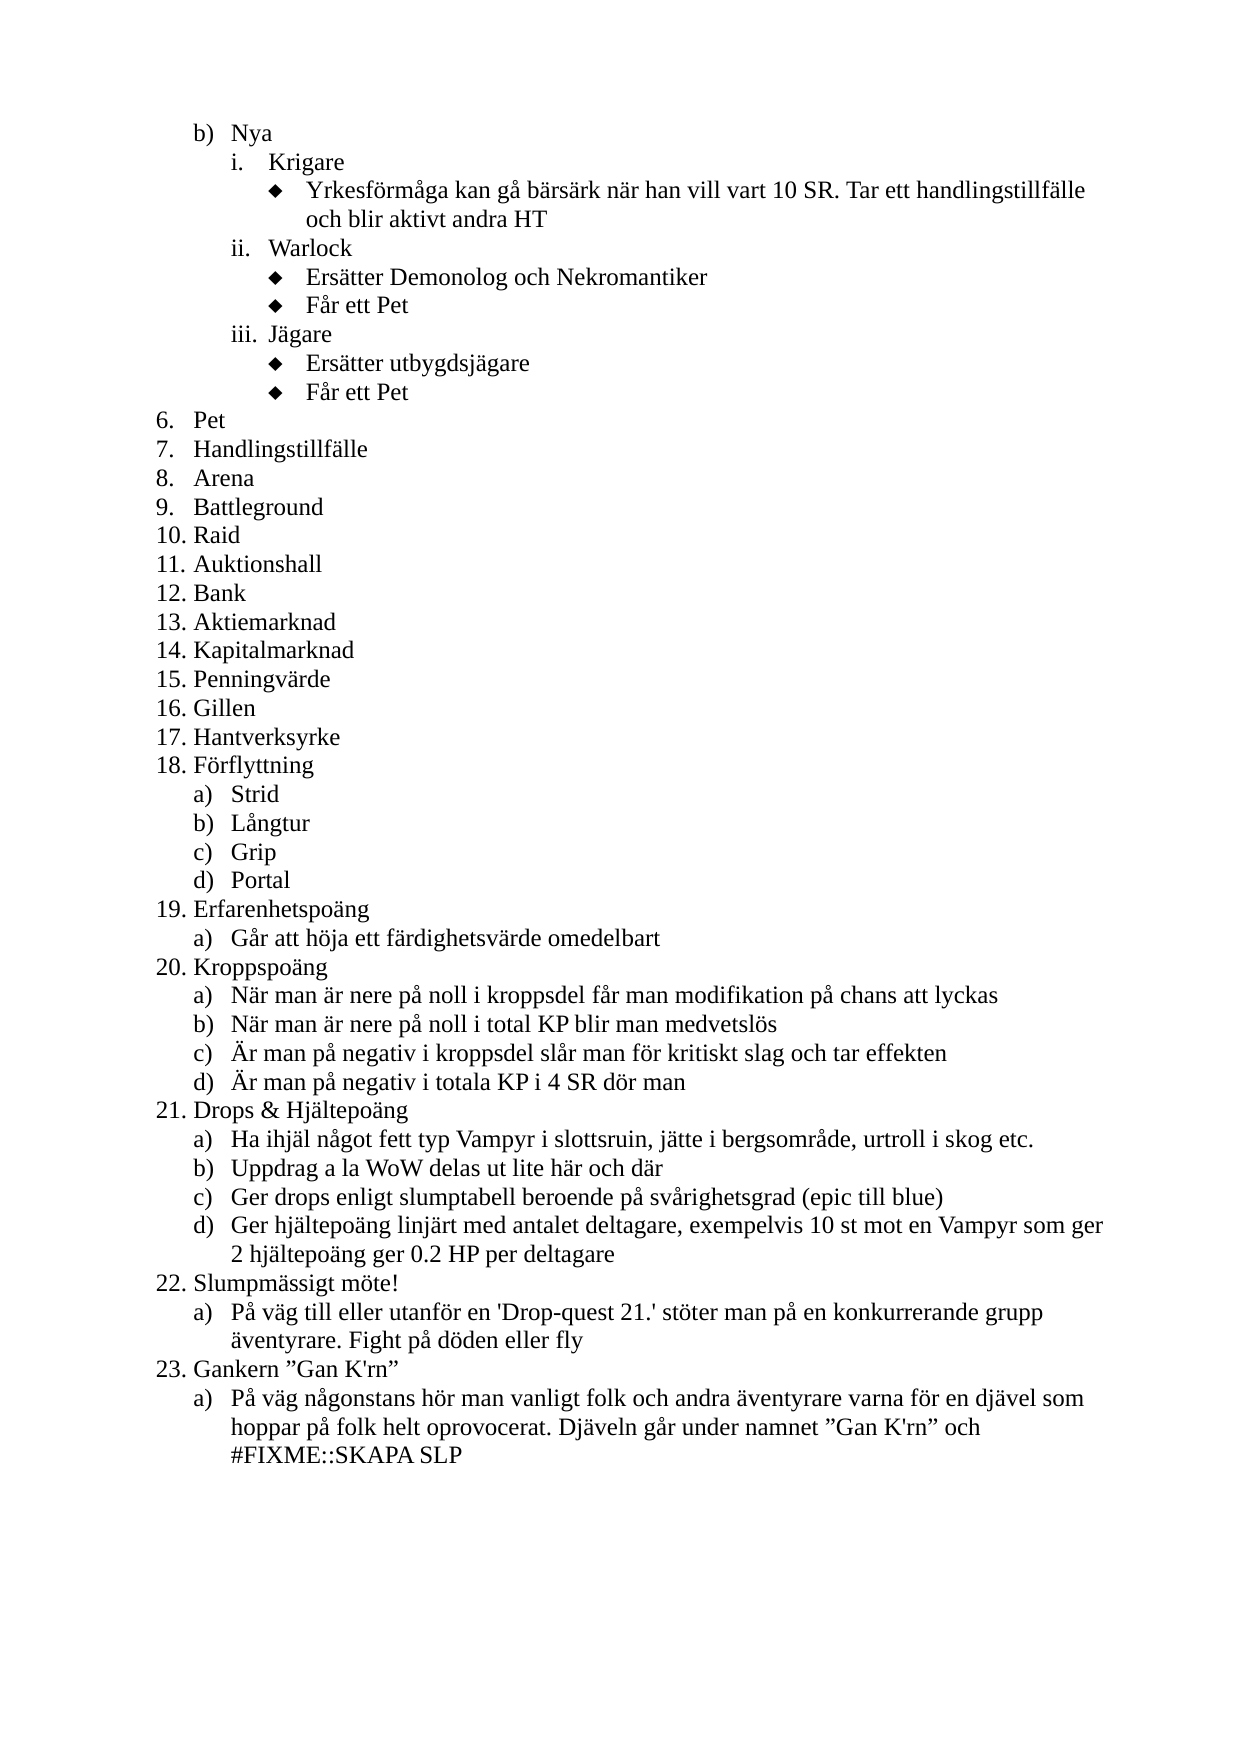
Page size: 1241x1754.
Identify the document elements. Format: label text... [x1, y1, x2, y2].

list Uppdrag a la WoW delas ut lite här och där [193, 1153, 1122, 1182]
list Arena [156, 463, 1122, 492]
list Pet [156, 406, 1122, 434]
list Är man på negativ i totala KP i 4 SR dör man [193, 1067, 1122, 1096]
list Strid [193, 779, 1122, 808]
list Får ett Pet [268, 291, 1122, 319]
list Förflyttning [156, 751, 1122, 779]
list På väg någonstans hör man vanligt folk och andra äventyrare varna för en djävel som hoppar på folk helt oprovocerat. Djäveln går under namnet ”Gan K'rn” och #FIXME::SKAPA SLP [193, 1383, 1122, 1469]
list Hantverksyrke [156, 722, 1122, 751]
list Penningvärde [156, 664, 1122, 693]
list När man är nere på noll i kroppsdel får man modifikation på chans att lyckas [193, 981, 1122, 1009]
list Jägare [231, 319, 1122, 348]
list Grip [193, 837, 1122, 866]
list Ger drops enligt slumptabell beroende på svårighetsgrad (epic till blue) [193, 1182, 1122, 1211]
list När man är nere på noll i total KP blir man medvetslös [193, 1009, 1122, 1038]
list Ersätter Demonolog och Nekromantiker [268, 262, 1122, 291]
list Portal [193, 866, 1122, 894]
list Gillen [156, 693, 1122, 722]
list Yrkesförmåga kan gå bärsärk när han vill vart 10 SR. Tar ett handlingstillfälle och blir aktivt andra HT [268, 176, 1122, 233]
list Warlock [231, 233, 1122, 262]
list Krigare [231, 147, 1122, 176]
list Raid [156, 521, 1122, 549]
list Erfarenhetspoäng [156, 894, 1122, 923]
list Nya [193, 118, 1122, 147]
list Gankern ”Gan K'rn” [156, 1354, 1122, 1383]
list Kapitalmarknad [156, 636, 1122, 664]
list Ersätter utbygdsjägare [268, 348, 1122, 377]
list Drops & Hjältepoäng [156, 1096, 1122, 1124]
list Aktiemarknad [156, 607, 1122, 636]
list Battleground [156, 492, 1122, 521]
list Handlingstillfälle [156, 434, 1122, 463]
list Auktionshall [156, 549, 1122, 578]
list Bank [156, 578, 1122, 607]
list Slumpmässigt möte! [156, 1268, 1122, 1297]
list Långtur [193, 808, 1122, 837]
list Får ett Pet [268, 377, 1122, 406]
list På väg till eller utanför en 'Drop-quest 21.' stöter man på en konkurrerande grupp äventyrare. Fight på döden eller fly [193, 1297, 1122, 1354]
list Är man på negativ i kroppsdel slår man för kritiskt slag och tar effekten [193, 1038, 1122, 1067]
list Kroppspoäng [156, 952, 1122, 981]
list Går att höja ett färdighetsvärde omedelbart [193, 923, 1122, 952]
list Ha ihjäl något fett typ Vampyr i slottsruin, jätte i bergsområde, urtroll i skog etc. [193, 1124, 1122, 1153]
list Ger hjältepoäng linjärt med antalet deltagare, exempelvis 10 st mot en Vampyr som ger 2 hjältepoäng ger 0.2 HP per deltagare [193, 1211, 1122, 1268]
